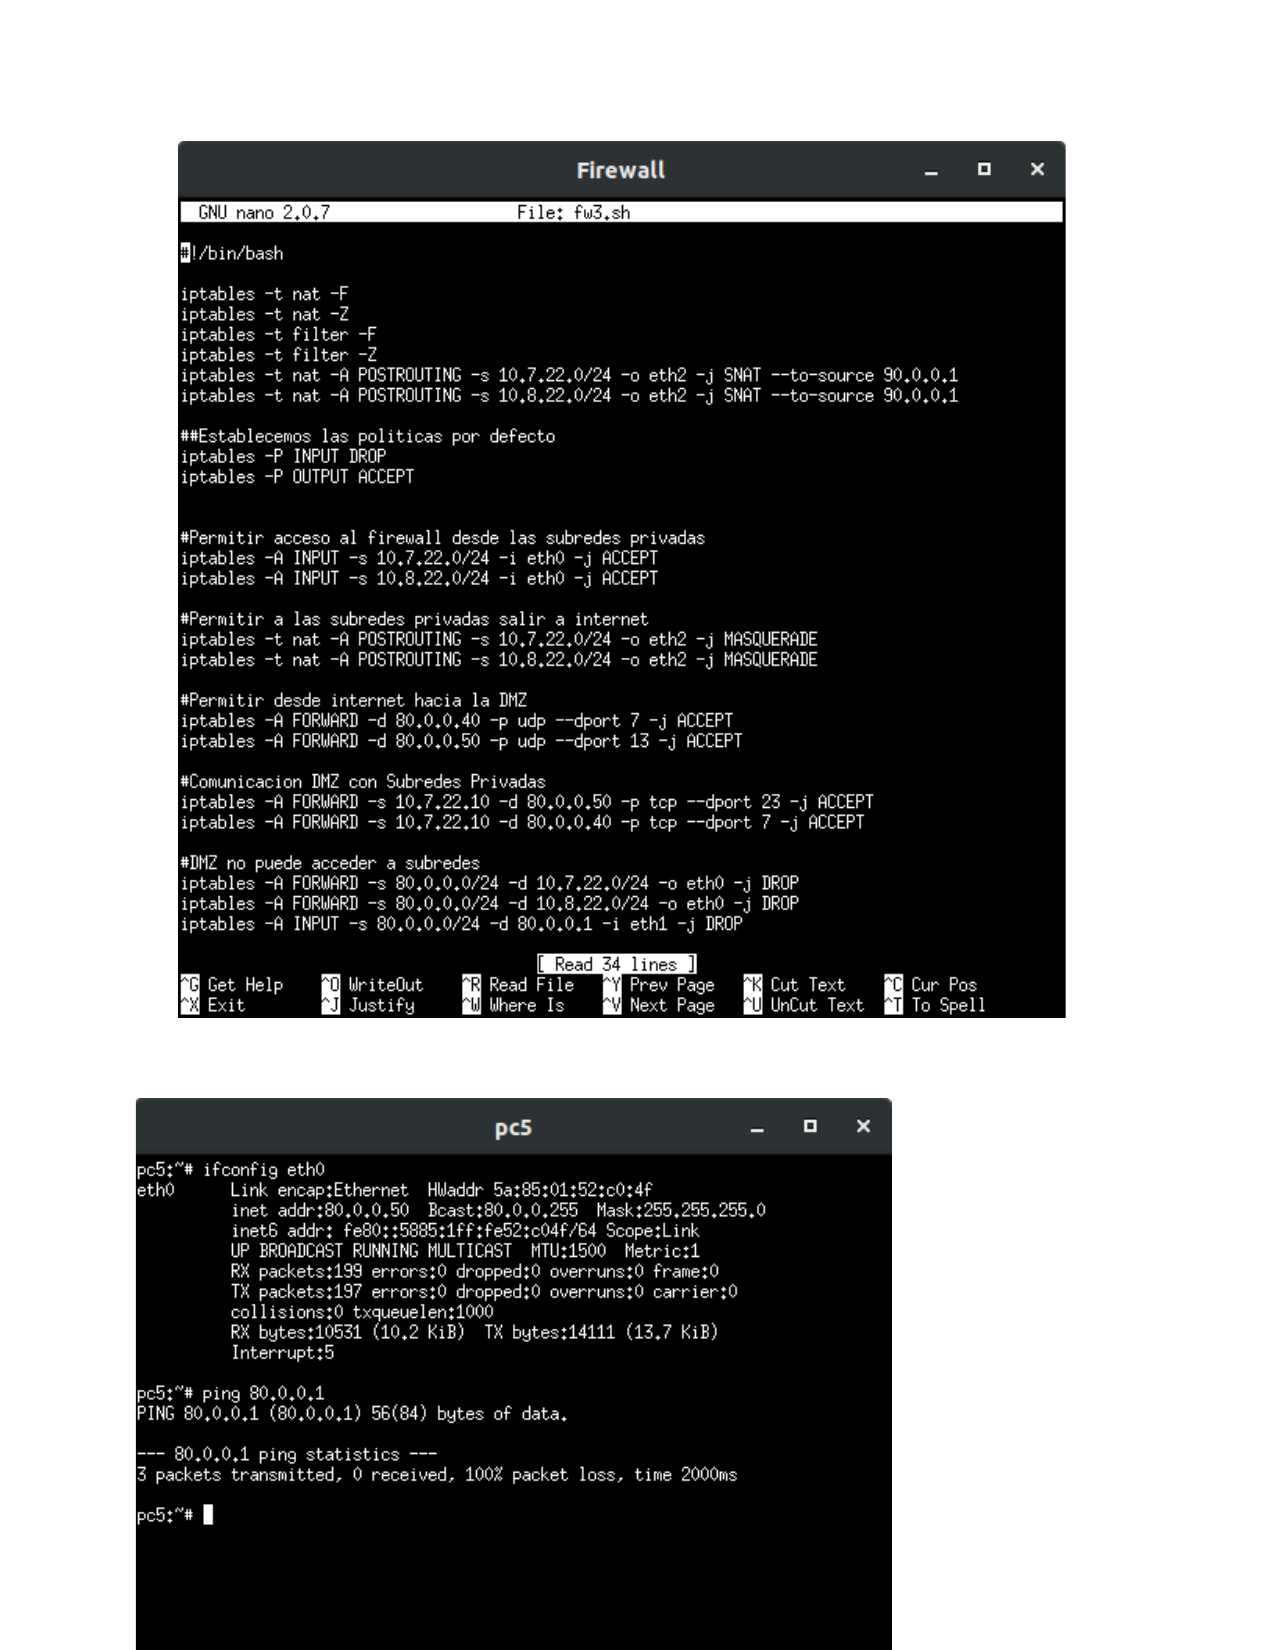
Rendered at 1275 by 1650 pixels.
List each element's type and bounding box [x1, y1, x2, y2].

picture [135, 1098, 892, 1650]
picture [178, 141, 1066, 1018]
